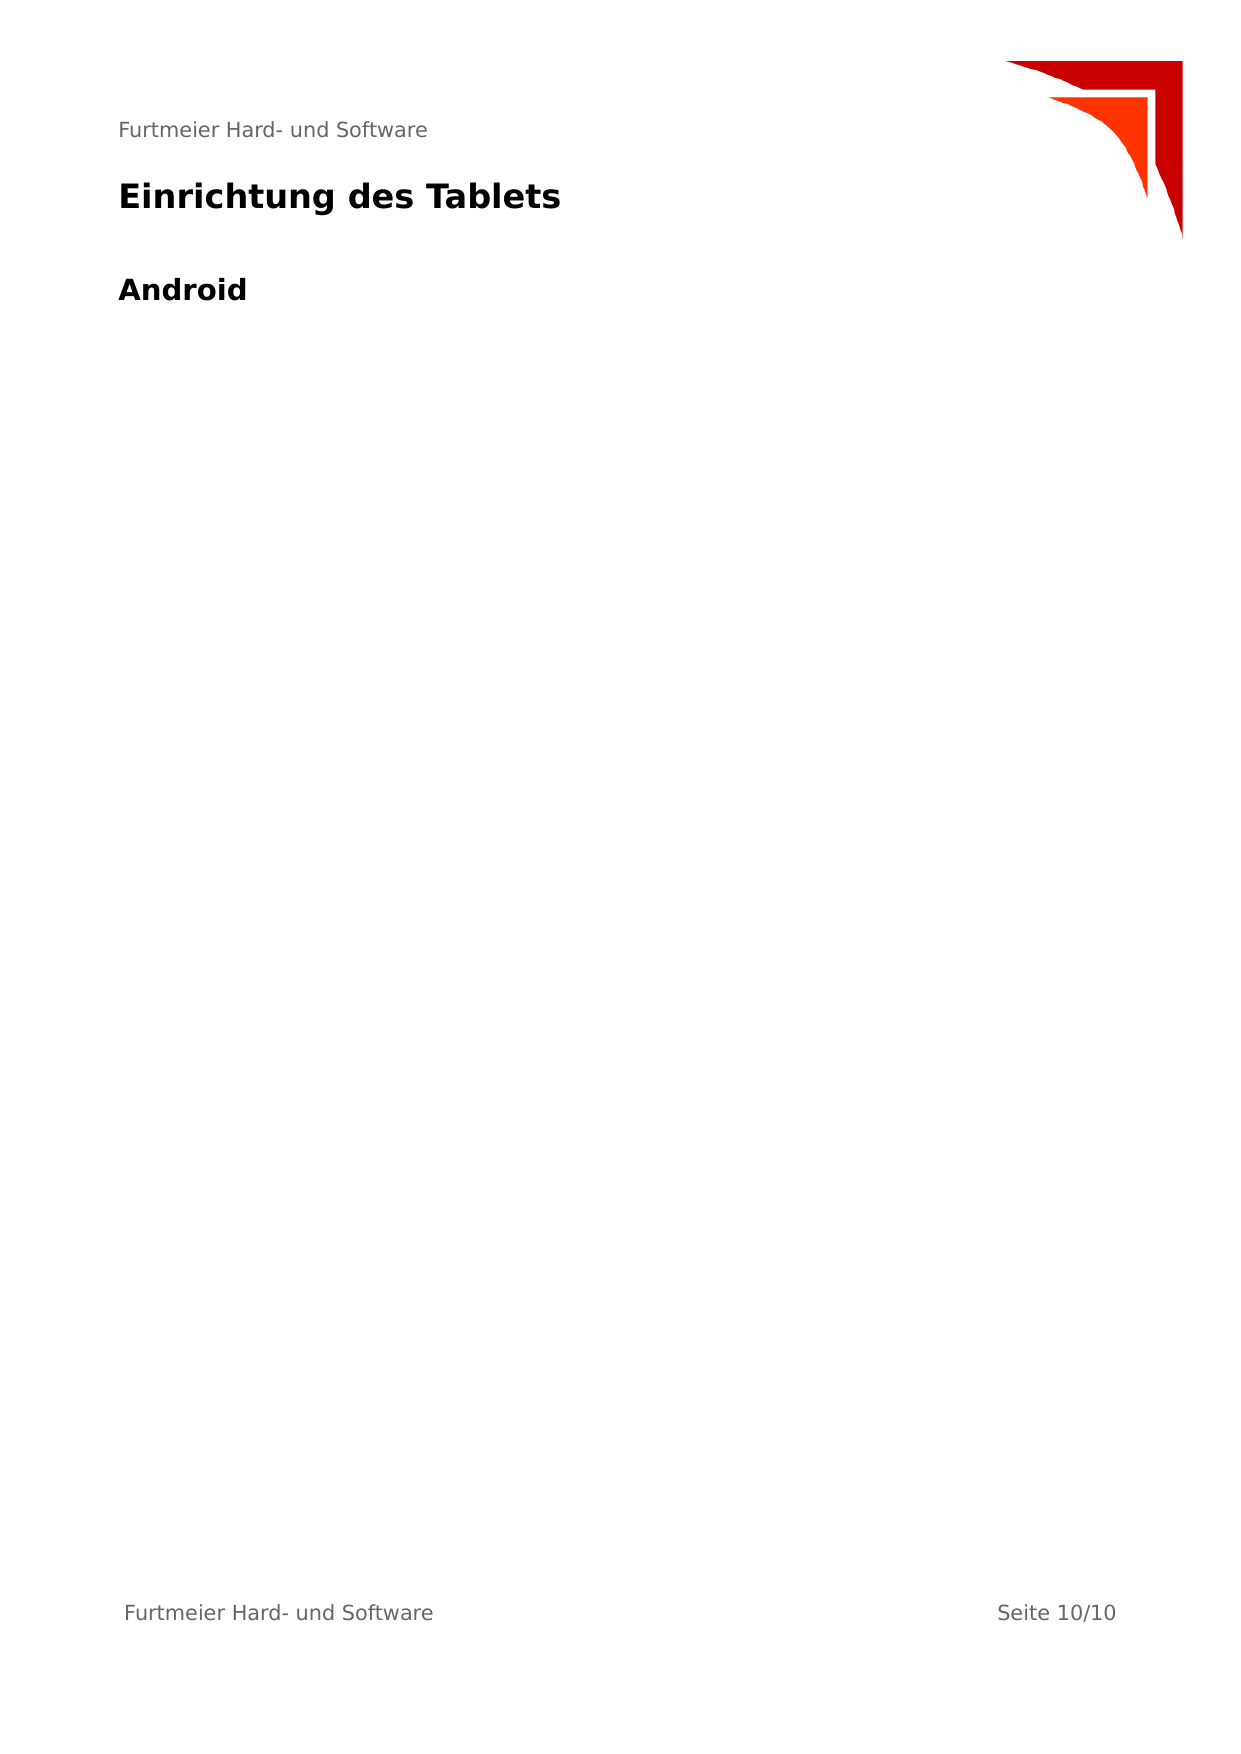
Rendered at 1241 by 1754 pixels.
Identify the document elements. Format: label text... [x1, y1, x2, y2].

picture [1005, 61, 1183, 240]
subtitle Einrichtung des Tablets [118, 177, 1005, 216]
subtitle Android [118, 273, 1122, 307]
